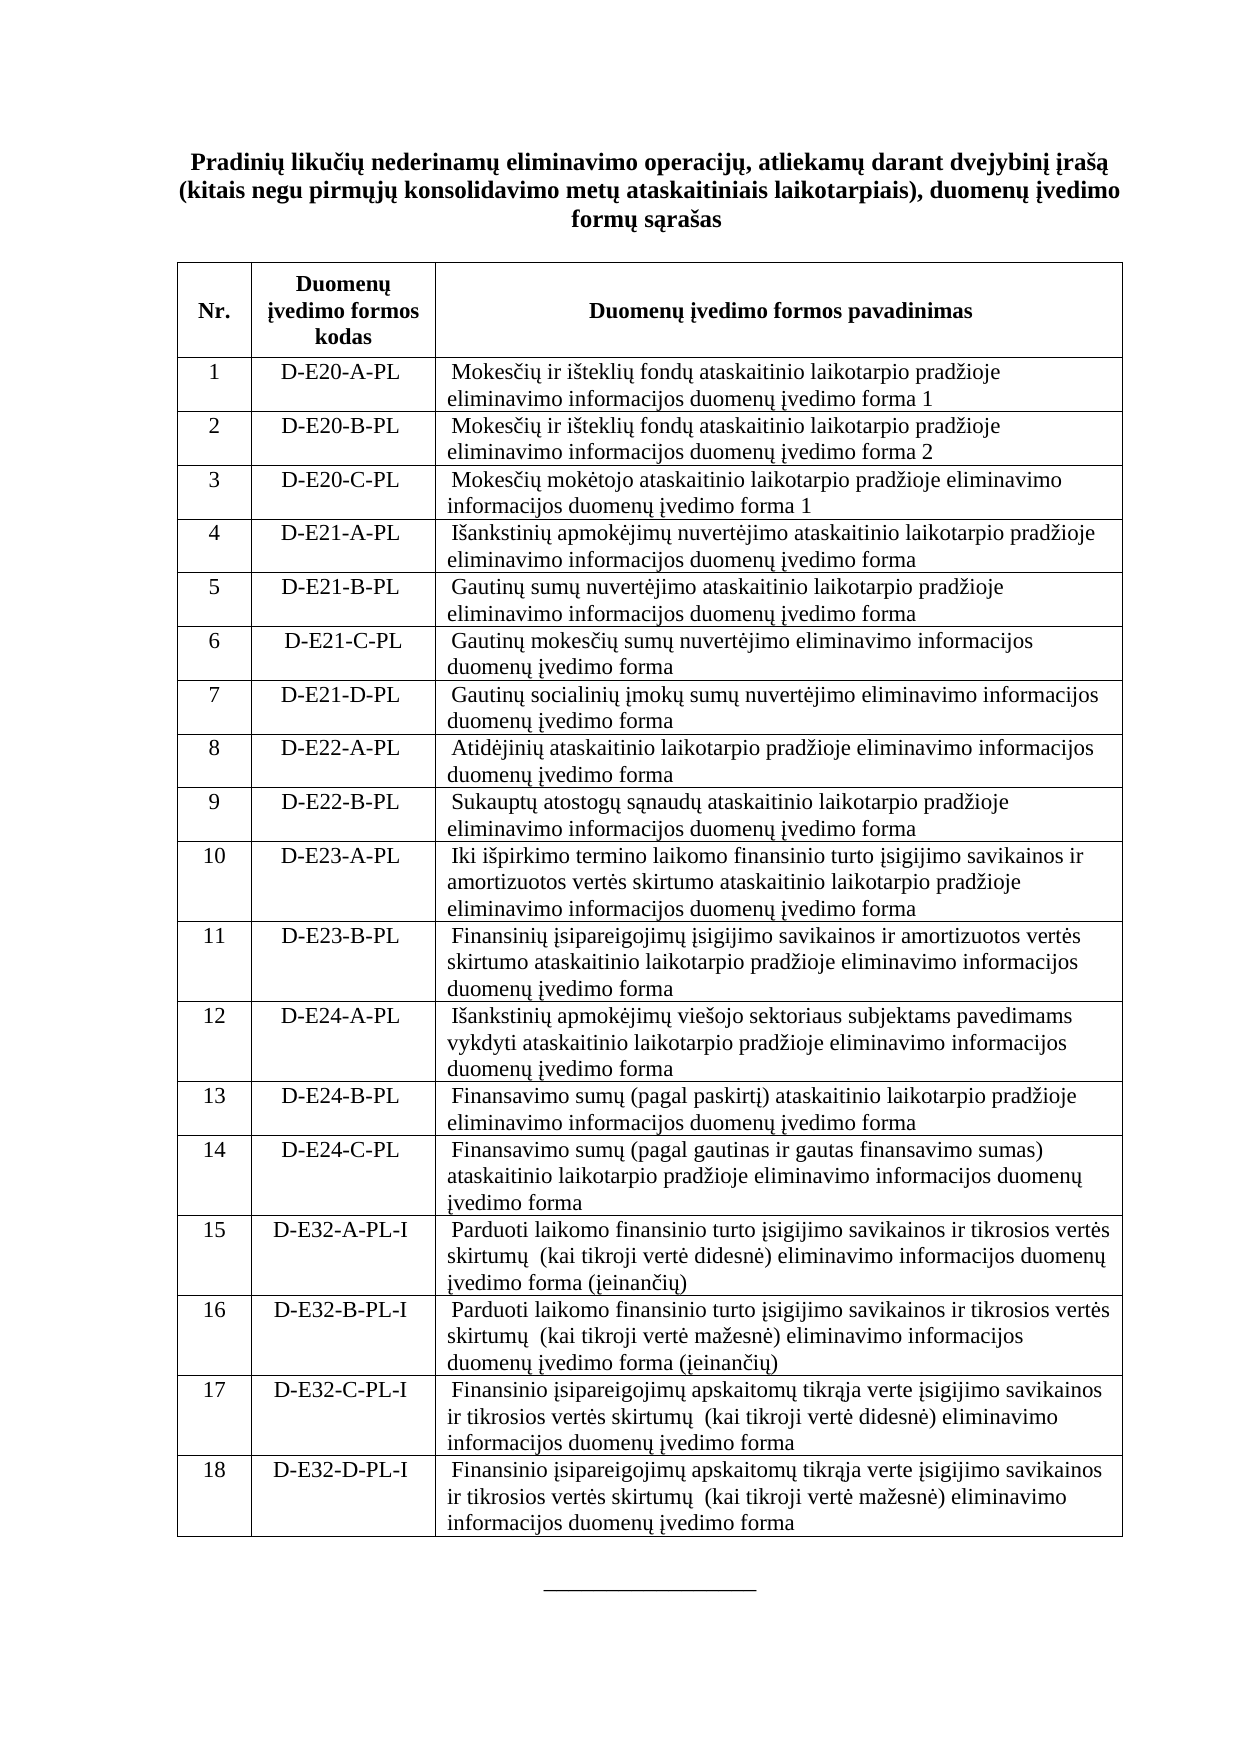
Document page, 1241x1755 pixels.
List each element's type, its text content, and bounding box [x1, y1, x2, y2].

table_cell D-E32-C-PL-I [252, 1376, 435, 1455]
table_cell 16 [178, 1296, 251, 1375]
table_cell Gautinų mokesčių sumų nuvertėjimo eliminavimo informacijos duomenų įvedimo forma [436, 627, 1122, 680]
table_cell Iki išpirkimo termino laikomo finansinio turto įsigijimo savikainos ir amortizuotos vertės skirtumo ataskaitinio laikotarpio pradžioje eliminavimo informacijos duomenų įvedimo forma [436, 842, 1122, 921]
table_cell Finansinių įsipareigojimų įsigijimo savikainos ir amortizuotos vertės skirtumo ataskaitinio laikotarpio pradžioje eliminavimo informacijos duomenų įvedimo forma [436, 922, 1122, 1001]
table_cell Finansavimo sumų (pagal gautinas ir gautas finansavimo sumas) ataskaitinio laikotarpio pradžioje eliminavimo informacijos duomenų įvedimo forma [436, 1136, 1122, 1215]
table_cell D-E24-B-PL [252, 1082, 435, 1135]
table_cell D-E24-A-PL [252, 1002, 435, 1081]
table_cell 1 [178, 358, 251, 411]
table_header Duomenų įvedimo formos kodas [252, 263, 435, 357]
table_cell 11 [178, 922, 251, 1001]
table_cell D-E22-B-PL [252, 788, 435, 841]
table_cell Gautinų socialinių įmokų sumų nuvertėjimo eliminavimo informacijos duomenų įvedimo forma [436, 681, 1122, 733]
table_cell 10 [178, 842, 251, 921]
table_cell D-E23-A-PL [252, 842, 435, 921]
table_cell D-E21-C-PL [252, 627, 435, 680]
table_cell Mokesčių mokėtojo ataskaitinio laikotarpio pradžioje eliminavimo informacijos duomenų įvedimo forma 1 [436, 466, 1122, 518]
table_cell Gautinų sumų nuvertėjimo ataskaitinio laikotarpio pradžioje eliminavimo informacijos duomenų įvedimo forma [436, 573, 1122, 626]
table_cell Sukauptų atostogų sąnaudų ataskaitinio laikotarpio pradžioje eliminavimo informacijos duomenų įvedimo forma [436, 788, 1122, 841]
text _________________ [177, 1565, 1122, 1594]
table_cell D-E23-B-PL [252, 922, 435, 1001]
table_cell Finansinio įsipareigojimų apskaitomų tikrąja verte įsigijimo savikainos ir tikrosios vertės skirtumų (kai tikroji vertė mažesnė) eliminavimo informacijos duomenų įvedimo forma [436, 1456, 1122, 1536]
table_cell D-E32-B-PL-I [252, 1296, 435, 1375]
table_cell D-E20-C-PL [252, 466, 435, 518]
table_cell D-E24-C-PL [252, 1136, 435, 1215]
table_cell D-E22-A-PL [252, 735, 435, 787]
table_cell Išankstinių apmokėjimų viešojo sektoriaus subjektams pavedimams vykdyti ataskaitinio laikotarpio pradžioje eliminavimo informacijos duomenų įvedimo forma [436, 1002, 1122, 1081]
table_cell Mokesčių ir išteklių fondų ataskaitinio laikotarpio pradžioje eliminavimo informacijos duomenų įvedimo forma 1 [436, 358, 1122, 411]
table_cell 8 [178, 735, 251, 787]
table_cell 18 [178, 1456, 251, 1536]
table_cell Parduoti laikomo finansinio turto įsigijimo savikainos ir tikrosios vertės skirtumų (kai tikroji vertė mažesnė) eliminavimo informacijos duomenų įvedimo forma (įeinančių) [436, 1296, 1122, 1375]
table_cell 3 [178, 466, 251, 518]
table_cell D-E21-B-PL [252, 573, 435, 626]
table_cell Mokesčių ir išteklių fondų ataskaitinio laikotarpio pradžioje eliminavimo informacijos duomenų įvedimo forma 2 [436, 412, 1122, 465]
text Pradinių likučių nederinamų eliminavimo operacijų, atliekamų darant dvejybinį įrašą (kitais negu pirmųjų konsolidavimo metų ataskaitiniais laikotarpiais), duomenų įvedimo formų sąrašas [177, 147, 1122, 233]
table_cell 15 [178, 1216, 251, 1295]
table_cell Finansavimo sumų (pagal paskirtį) ataskaitinio laikotarpio pradžioje eliminavimo informacijos duomenų įvedimo forma [436, 1082, 1122, 1135]
table_cell 12 [178, 1002, 251, 1081]
table_cell 13 [178, 1082, 251, 1135]
table_cell 7 [178, 681, 251, 733]
table_cell D-E32-A-PL-I [252, 1216, 435, 1295]
table_cell D-E32-D-PL-I [252, 1456, 435, 1536]
table_cell 9 [178, 788, 251, 841]
table_cell Parduoti laikomo finansinio turto įsigijimo savikainos ir tikrosios vertės skirtumų (kai tikroji vertė didesnė) eliminavimo informacijos duomenų įvedimo forma (įeinančių) [436, 1216, 1122, 1295]
table_cell 4 [178, 520, 251, 572]
table_cell D-E21-D-PL [252, 681, 435, 733]
table_cell 5 [178, 573, 251, 626]
table_cell D-E21-A-PL [252, 520, 435, 572]
table_cell Atidėjinių ataskaitinio laikotarpio pradžioje eliminavimo informacijos duomenų įvedimo forma [436, 735, 1122, 787]
table_header Nr. [178, 263, 251, 357]
table_cell D-E20-A-PL [252, 358, 435, 411]
table_cell Išankstinių apmokėjimų nuvertėjimo ataskaitinio laikotarpio pradžioje eliminavimo informacijos duomenų įvedimo forma [436, 520, 1122, 572]
table_cell 2 [178, 412, 251, 465]
table_cell Finansinio įsipareigojimų apskaitomų tikrąja verte įsigijimo savikainos ir tikrosios vertės skirtumų (kai tikroji vertė didesnė) eliminavimo informacijos duomenų įvedimo forma [436, 1376, 1122, 1455]
table_cell 14 [178, 1136, 251, 1215]
table_header Duomenų įvedimo formos pavadinimas [436, 263, 1122, 357]
table_cell 6 [178, 627, 251, 680]
table_cell D-E20-B-PL [252, 412, 435, 465]
table_cell 17 [178, 1376, 251, 1455]
